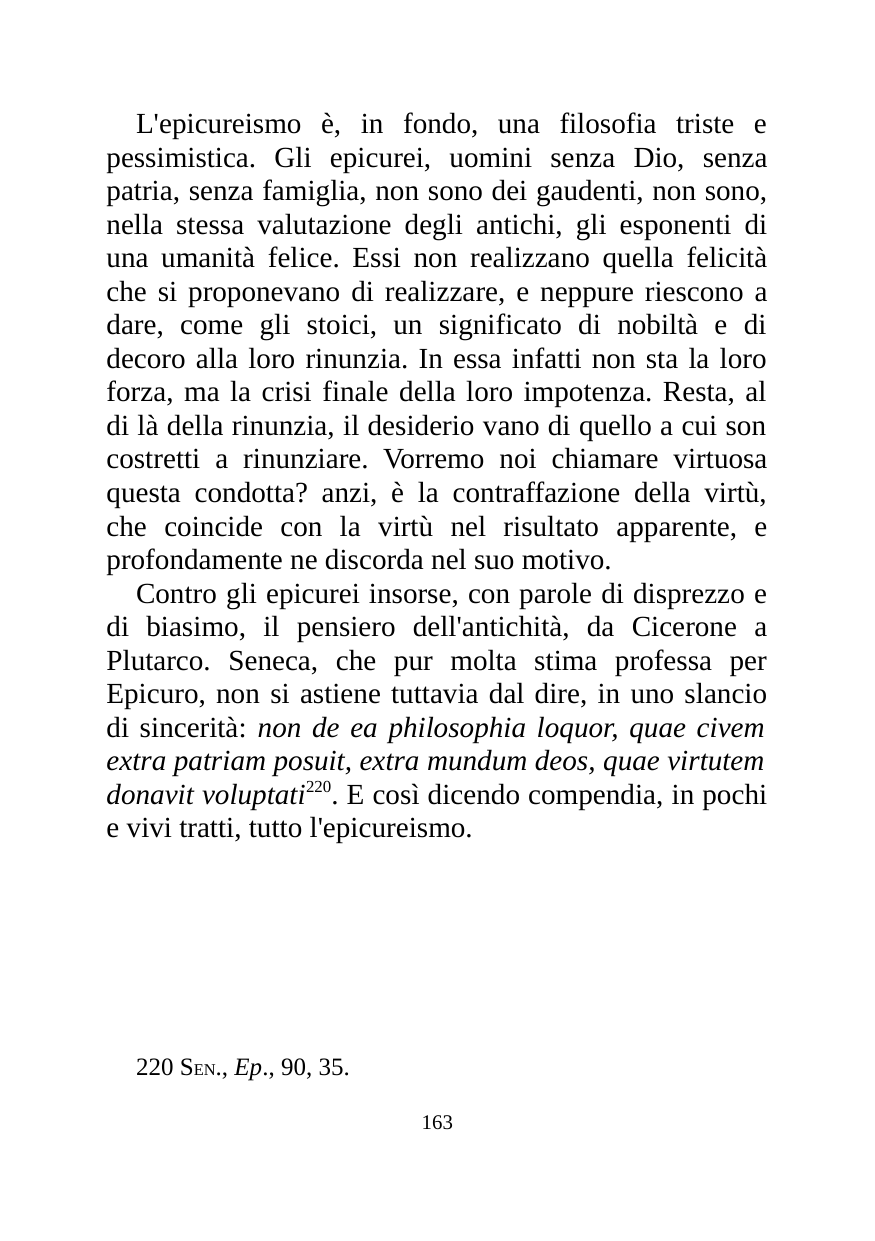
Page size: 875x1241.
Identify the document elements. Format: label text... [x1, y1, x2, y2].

text L'epicureismo è, in fondo, una filosofia triste e pessimistica. Gli epicurei, uomini senza Dio, senza patria, senza famiglia, non sono dei gaudenti, non sono, nella stessa valutazione degli antichi, gli esponenti di una umanità felice. Essi non realizzano quella felicità che si proponevano di realizzare, e neppure riescono a dare, come gli stoici, un significato di nobiltà e di decoro alla loro rinunzia. In essa infatti non sta la loro forza, ma la crisi finale della loro impotenza. Resta, al di là della rinunzia, il desiderio vano di quello a cui son costretti a rinunziare. Vorremo noi chiamare virtuosa questa condotta? anzi, è la contraffazione della virtù, che coincide con la virtù nel risultato apparente, e profondamente ne discorda nel suo motivo. [106, 106, 768, 576]
text Sen., Ep., 90, 35. [106, 1052, 768, 1080]
text Contro gli epicurei insorse, con parole di disprezzo e di biasimo, il pensiero dell'antichità, da Cicerone a Plutarco. Seneca, che pur molta stima professa per Epicuro, non si astiene tuttavia dal dire, in uno slancio di sincerità: non de ea philosophia loquor, quae civem extra patriam posuit, extra mundum deos, quae virtutem donavit voluptati. E così dicendo compendia, in pochi e vivi tratti, tutto l'epicureismo. [106, 576, 768, 844]
